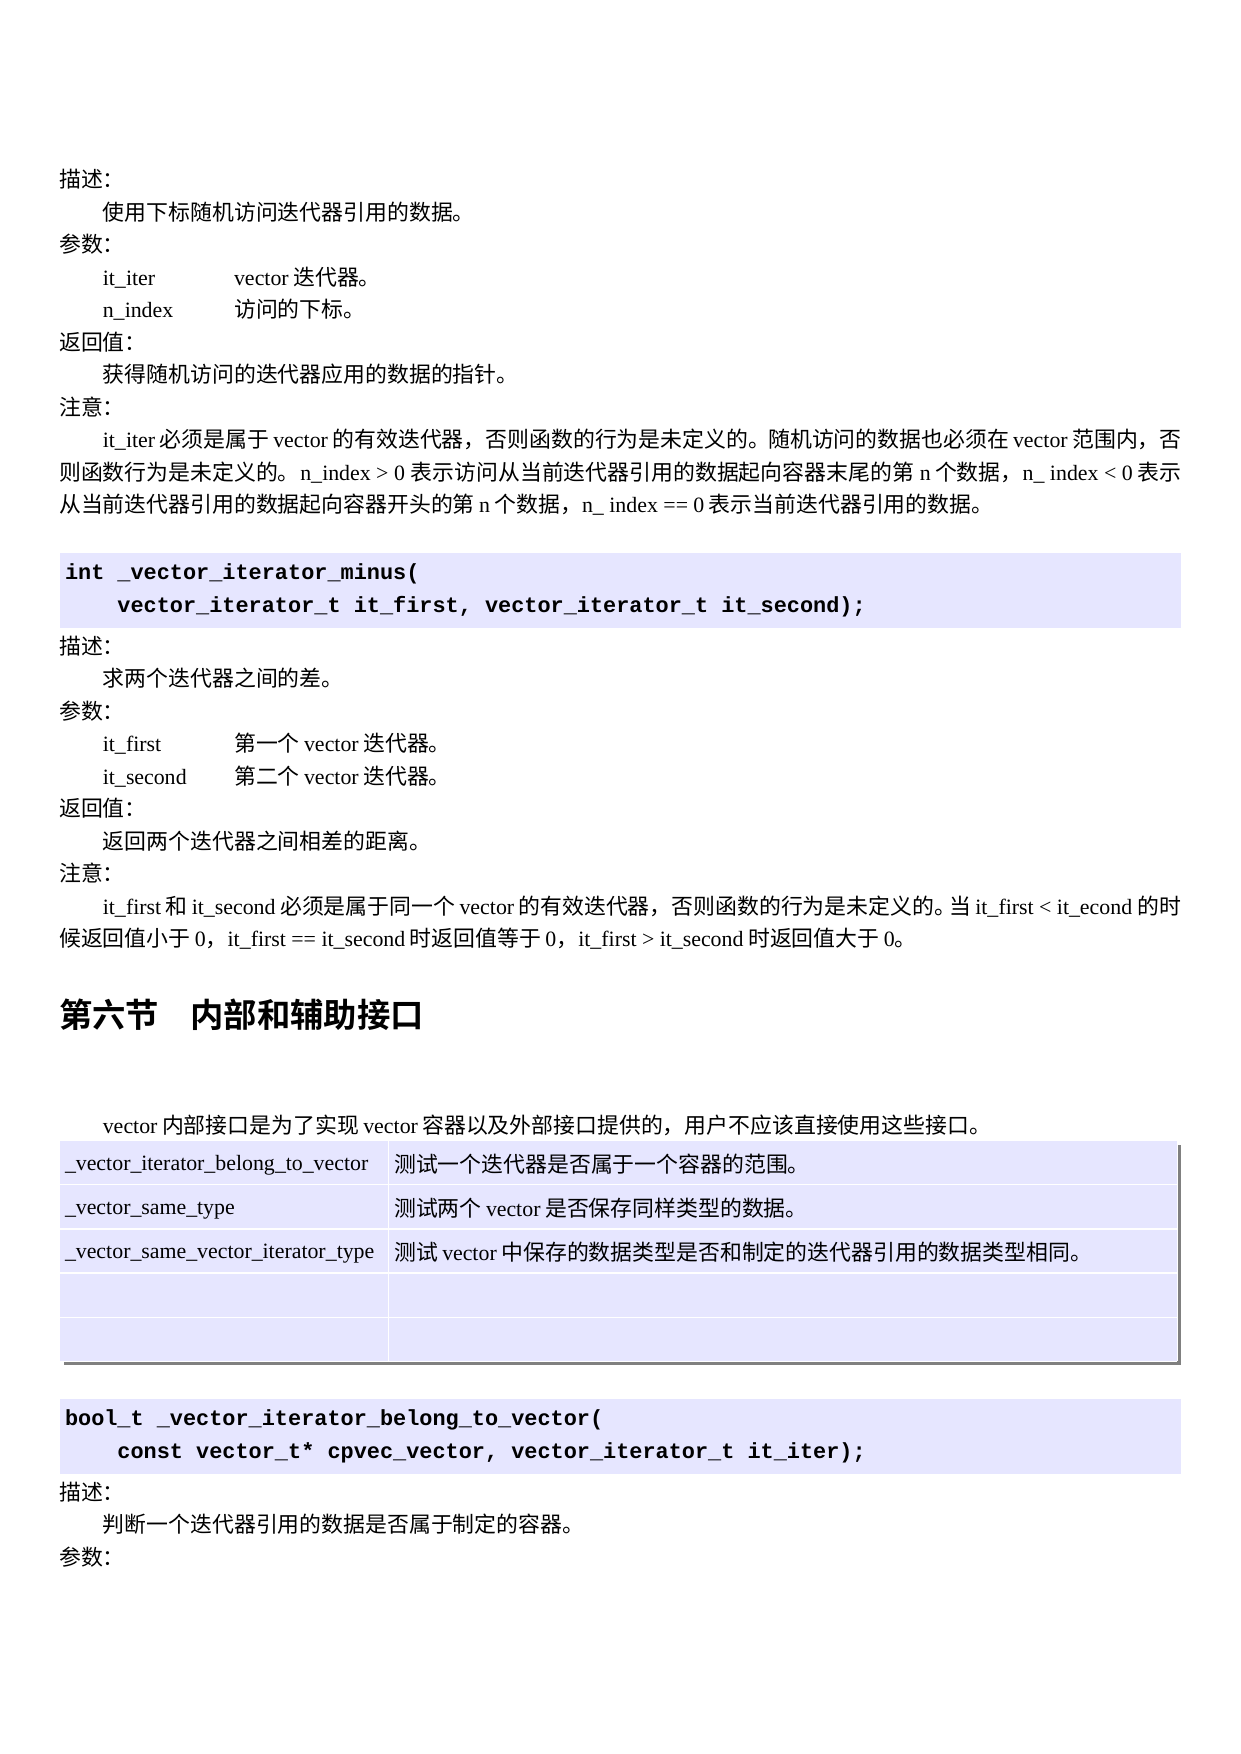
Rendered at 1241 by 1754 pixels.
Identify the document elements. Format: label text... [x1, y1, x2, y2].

text 描述： [59, 1476, 1181, 1507]
text 描述： [59, 162, 1181, 194]
table_header int _vector_iterator_minus( vector_iterator_t it_first, vector_iterator_t it_second); [60, 553, 1181, 628]
text 描述： [59, 630, 1181, 661]
text 求两个迭代器之间的差。 [59, 661, 1181, 693]
table_cell _vector_same_type [60, 1185, 388, 1228]
text it_iter必须是属于vector的有效迭代器，否则函数的行为是未定义的。随机访问的数据也必须在vector范围内，否则函数行为是未定义的。n_index > 0 表示访问从当前迭代器引用的数据起向容器末尾的第n个数据，n_ index < 0表示从当前迭代器引用的数据起向容器开头的第n个数据，n_ index == 0表示当前迭代器引用的数据。 [59, 422, 1181, 519]
subtitle 内部和辅助接口 [59, 981, 1181, 1046]
table_cell [60, 1318, 388, 1361]
text 使用下标随机访问迭代器引用的数据。 [59, 194, 1181, 227]
text 返回值： [59, 324, 1181, 357]
table_cell [389, 1274, 1177, 1317]
text n_index 访问的下标。 [59, 292, 1181, 324]
table_cell [60, 1274, 388, 1317]
text 参数： [59, 693, 1181, 726]
text 参数： [59, 227, 1181, 259]
text 注意： [59, 389, 1181, 422]
table_cell [389, 1318, 1177, 1361]
text 参数： [59, 1539, 1181, 1572]
text it_second 第二个vector迭代器。 [59, 758, 1181, 791]
text 获得随机访问的迭代器应用的数据的指针。 [59, 357, 1181, 389]
text it_first 第一个vector迭代器。 [59, 726, 1181, 758]
table_header 测试一个迭代器是否属于一个容器的范围。 [389, 1141, 1177, 1184]
table_header bool_t _vector_iterator_belong_to_vector( const vector_t* cpvec_vector, vector_iterator_t it_iter); [60, 1399, 1181, 1474]
text 返回两个迭代器之间相差的距离。 [59, 823, 1181, 856]
table_cell 测试vector中保存的数据类型是否和制定的迭代器引用的数据类型相同。 [389, 1230, 1177, 1272]
text it_iter vector迭代器。 [59, 259, 1181, 292]
text it_first和it_second必须是属于同一个vector的有效迭代器，否则函数的行为是未定义的。当it_first < it_econd 的时候返回值小于0，it_first == it_second时返回值等于0，it_first > it_second时返回值大于0。 [59, 888, 1181, 953]
text 判断一个迭代器引用的数据是否属于制定的容器。 [59, 1507, 1181, 1539]
table_cell _vector_same_vector_iterator_type [60, 1230, 388, 1272]
text 注意： [59, 856, 1181, 888]
text vector内部接口是为了实现vector容器以及外部接口提供的，用户不应该直接使用这些接口。 [59, 1108, 1181, 1140]
table_cell 测试两个vector是否保存同样类型的数据。 [389, 1185, 1177, 1228]
text 返回值： [59, 791, 1181, 823]
table_header _vector_iterator_belong_to_vector [60, 1141, 388, 1184]
